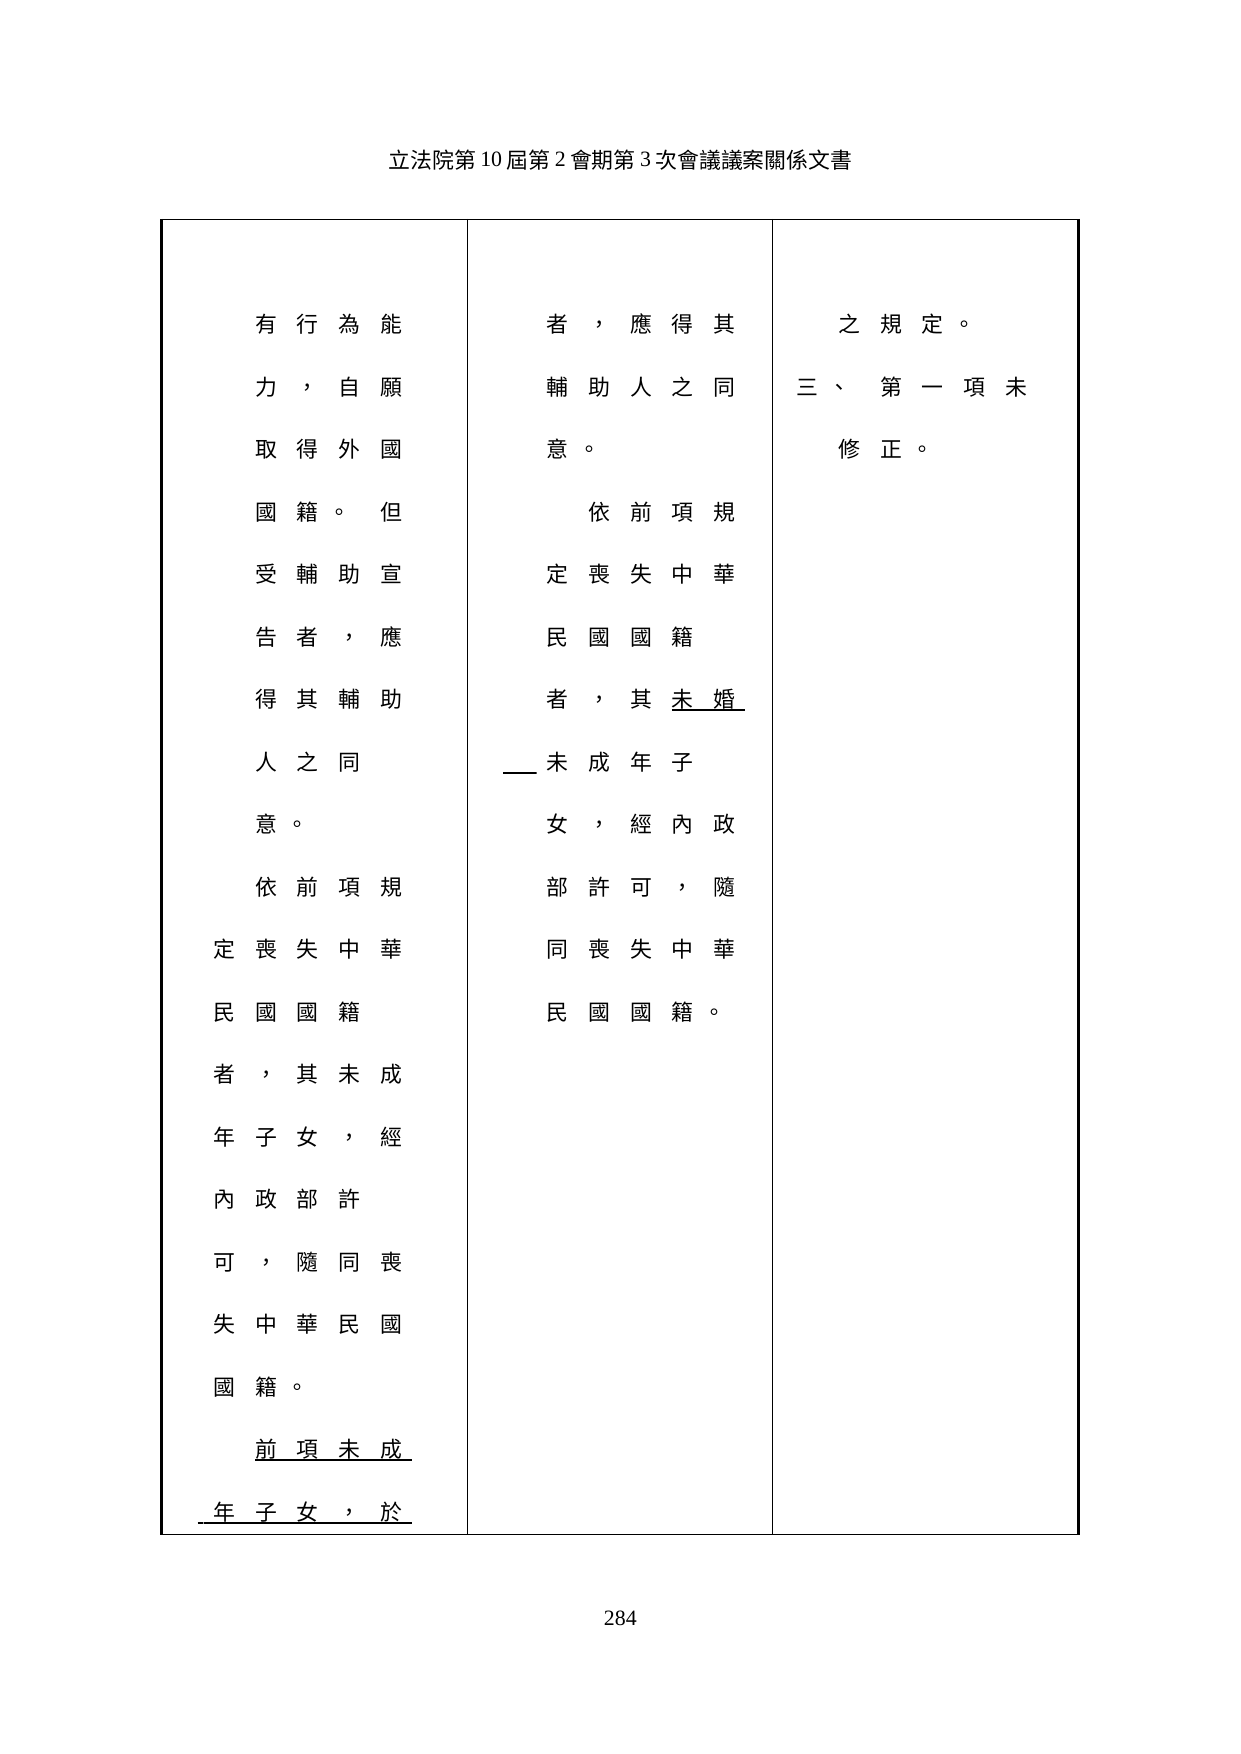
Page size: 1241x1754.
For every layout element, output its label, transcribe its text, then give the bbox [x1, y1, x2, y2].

table_cell 者，應得其輔助人之同意。 依前項規定喪失中華民國國籍者，其未婚未成年子女，經內政部許可，隨同喪失中華民國國籍。 [468, 220, 772, 1534]
table_cell 之規定。 三、第一項未修正。 [773, 220, 1077, 1534]
table_cell 有行為能力，自願取得外國國籍。但受輔助宣告者，應得其輔助人之同意。 依前項規定喪失中華民國國籍者，其未成年子女，經內政部許可，隨同喪失中華民國國籍。 前項未成年子女，於 [163, 220, 467, 1534]
